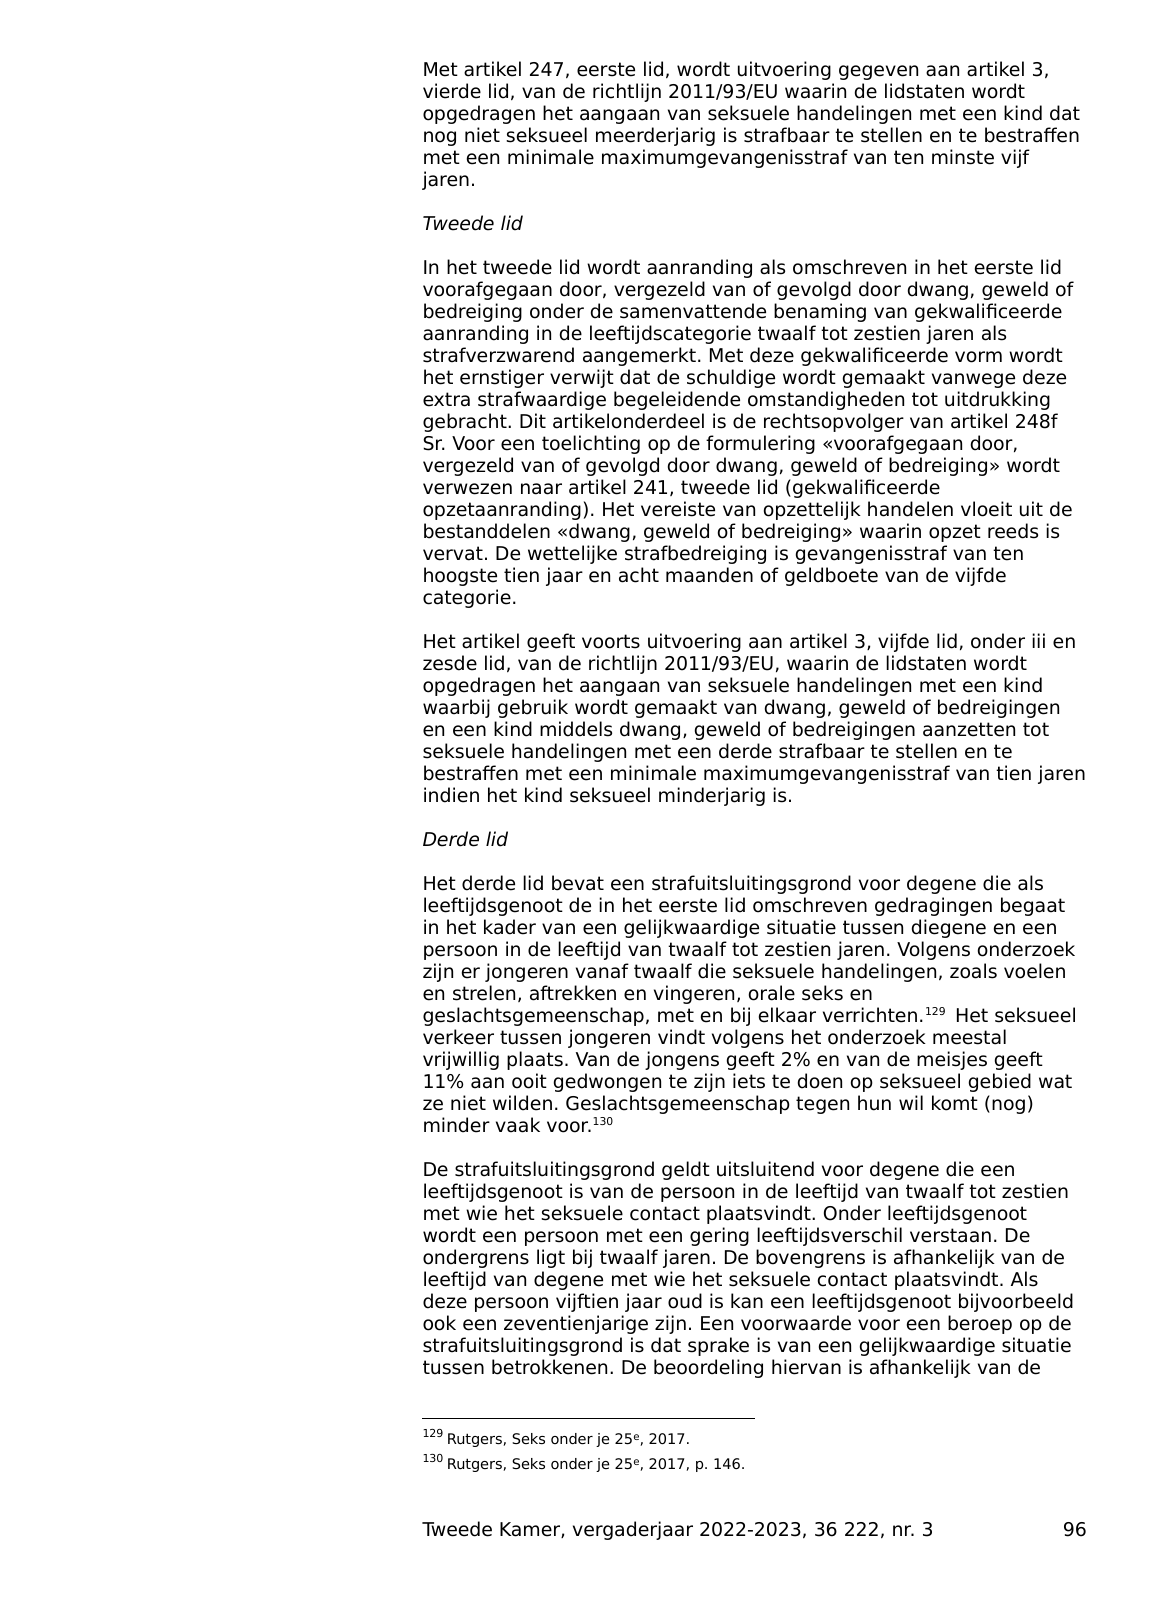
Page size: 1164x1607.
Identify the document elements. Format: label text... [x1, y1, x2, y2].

text Met artikel 247, eerste lid, wordt uitvoering gegeven aan artikel 3, vierde lid, van de richtlijn 2011/93/EU waarin de lidstaten wordt opgedragen het aangaan van seksuele handelingen met een kind dat nog niet seksueel meerderjarig is strafbaar te stellen en te bestraffen met een minimale maximumgevangenisstraf van ten minste vijf jaren. [422, 59, 1087, 191]
subtitle Tweede lid [422, 213, 1087, 235]
text De strafuitsluitingsgrond geldt uitsluitend voor degene die een leeftijdsgenoot is van de persoon in de leeftijd van twaalf tot zestien met wie het seksuele contact plaatsvindt. Onder leeftijdsgenoot wordt een persoon met een gering leeftijdsverschil verstaan. De ondergrens ligt bij twaalf jaren. De bovengrens is afhankelijk van de leeftijd van degene met wie het seksuele contact plaatsvindt. Als deze persoon vijftien jaar oud is kan een leeftijdsgenoot bijvoorbeeld ook een zeventienjarige zijn. Een voorwaarde voor een beroep op de strafuitsluitingsgrond is dat sprake is van een gelijkwaardige situatie tussen betrokkenen. De beoordeling hiervan is afhankelijk van de [422, 1159, 1087, 1379]
text Het derde lid bevat een strafuitsluitingsgrond voor degene die als leeftijdsgenoot de in het eerste lid omschreven gedragingen begaat in het kader van een gelijkwaardige situatie tussen diegene en een persoon in de leeftijd van twaalf tot zestien jaren. Volgens onderzoek zijn er jongeren vanaf twaalf die seksuele handelingen, zoals voelen en strelen, aftrekken en vingeren, orale seks en geslachtsgemeenschap, met en bij elkaar verrichten. Het seksueel verkeer tussen jongeren vindt volgens het onderzoek meestal vrijwillig plaats. Van de jongens geeft 2% en van de meisjes geeft 11% aan ooit gedwongen te zijn iets te doen op seksueel gebied wat ze niet wilden. Geslachtsgemeenschap tegen hun wil komt (nog) minder vaak voor. [422, 873, 1087, 1137]
text Rutgers, Seks onder je 25e, 2017, p. 146. [422, 1452, 1087, 1474]
text Het artikel geeft voorts uitvoering aan artikel 3, vijfde lid, onder iii en zesde lid, van de richtlijn 2011/93/EU, waarin de lidstaten wordt opgedragen het aangaan van seksuele handelingen met een kind waarbij gebruik wordt gemaakt van dwang, geweld of bedreigingen en een kind middels dwang, geweld of bedreigingen aanzetten tot seksuele handelingen met een derde strafbaar te stellen en te bestraffen met een minimale maximumgevangenisstraf van tien jaren indien het kind seksueel minderjarig is. [422, 631, 1087, 807]
subtitle Derde lid [422, 829, 1087, 851]
text In het tweede lid wordt aanranding als omschreven in het eerste lid voorafgegaan door, vergezeld van of gevolgd door dwang, geweld of bedreiging onder de samenvattende benaming van gekwalificeerde aanranding in de leeftijdscategorie twaalf tot zestien jaren als strafverzwarend aangemerkt. Met deze gekwalificeerde vorm wordt het ernstiger verwijt dat de schuldige wordt gemaakt vanwege deze extra strafwaardige begeleidende omstandigheden tot uitdrukking gebracht. Dit artikelonderdeel is de rechtsopvolger van artikel 248f Sr. Voor een toelichting op de formulering «voorafgegaan door, vergezeld van of gevolgd door dwang, geweld of bedreiging» wordt verwezen naar artikel 241, tweede lid (gekwalificeerde opzetaanranding). Het vereiste van opzettelijk handelen vloeit uit de bestanddelen «dwang, geweld of bedreiging» waarin opzet reeds is vervat. De wettelijke strafbedreiging is gevangenisstraf van ten hoogste tien jaar en acht maanden of geldboete van de vijfde categorie. [422, 257, 1087, 609]
text Rutgers, Seks onder je 25e, 2017. [422, 1427, 1087, 1449]
